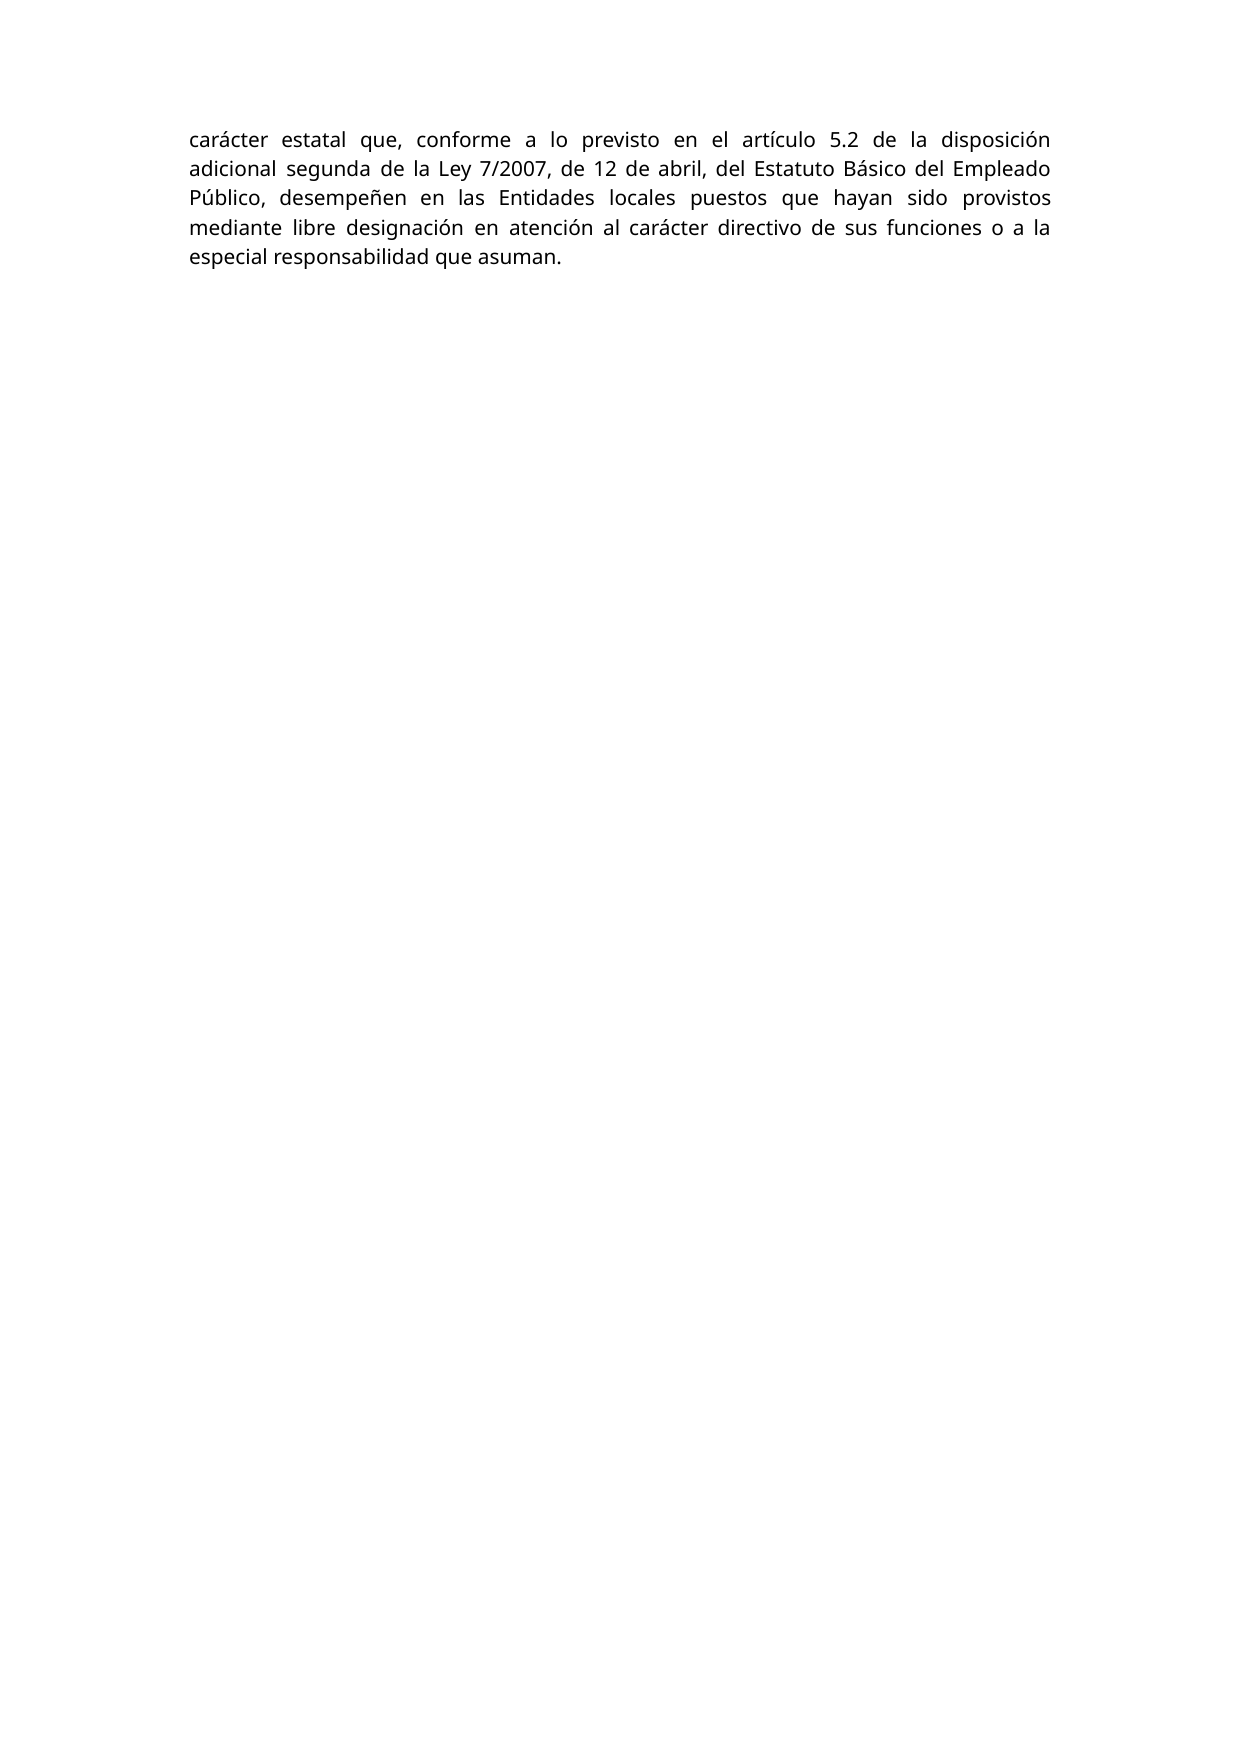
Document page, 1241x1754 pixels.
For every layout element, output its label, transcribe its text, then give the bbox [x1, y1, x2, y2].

list carácter estatal que, conforme a lo previsto en el artículo 5.2 de la disposición adicional segunda de la Ley 7/2007, de 12 de abril, del Estatuto Básico del Empleado Público, desempeñen en las Entidades locales puestos que hayan sido provistos mediante libre designación en atención al carácter directivo de sus funciones o a la especial responsabilidad que asuman. [189, 125, 1051, 271]
